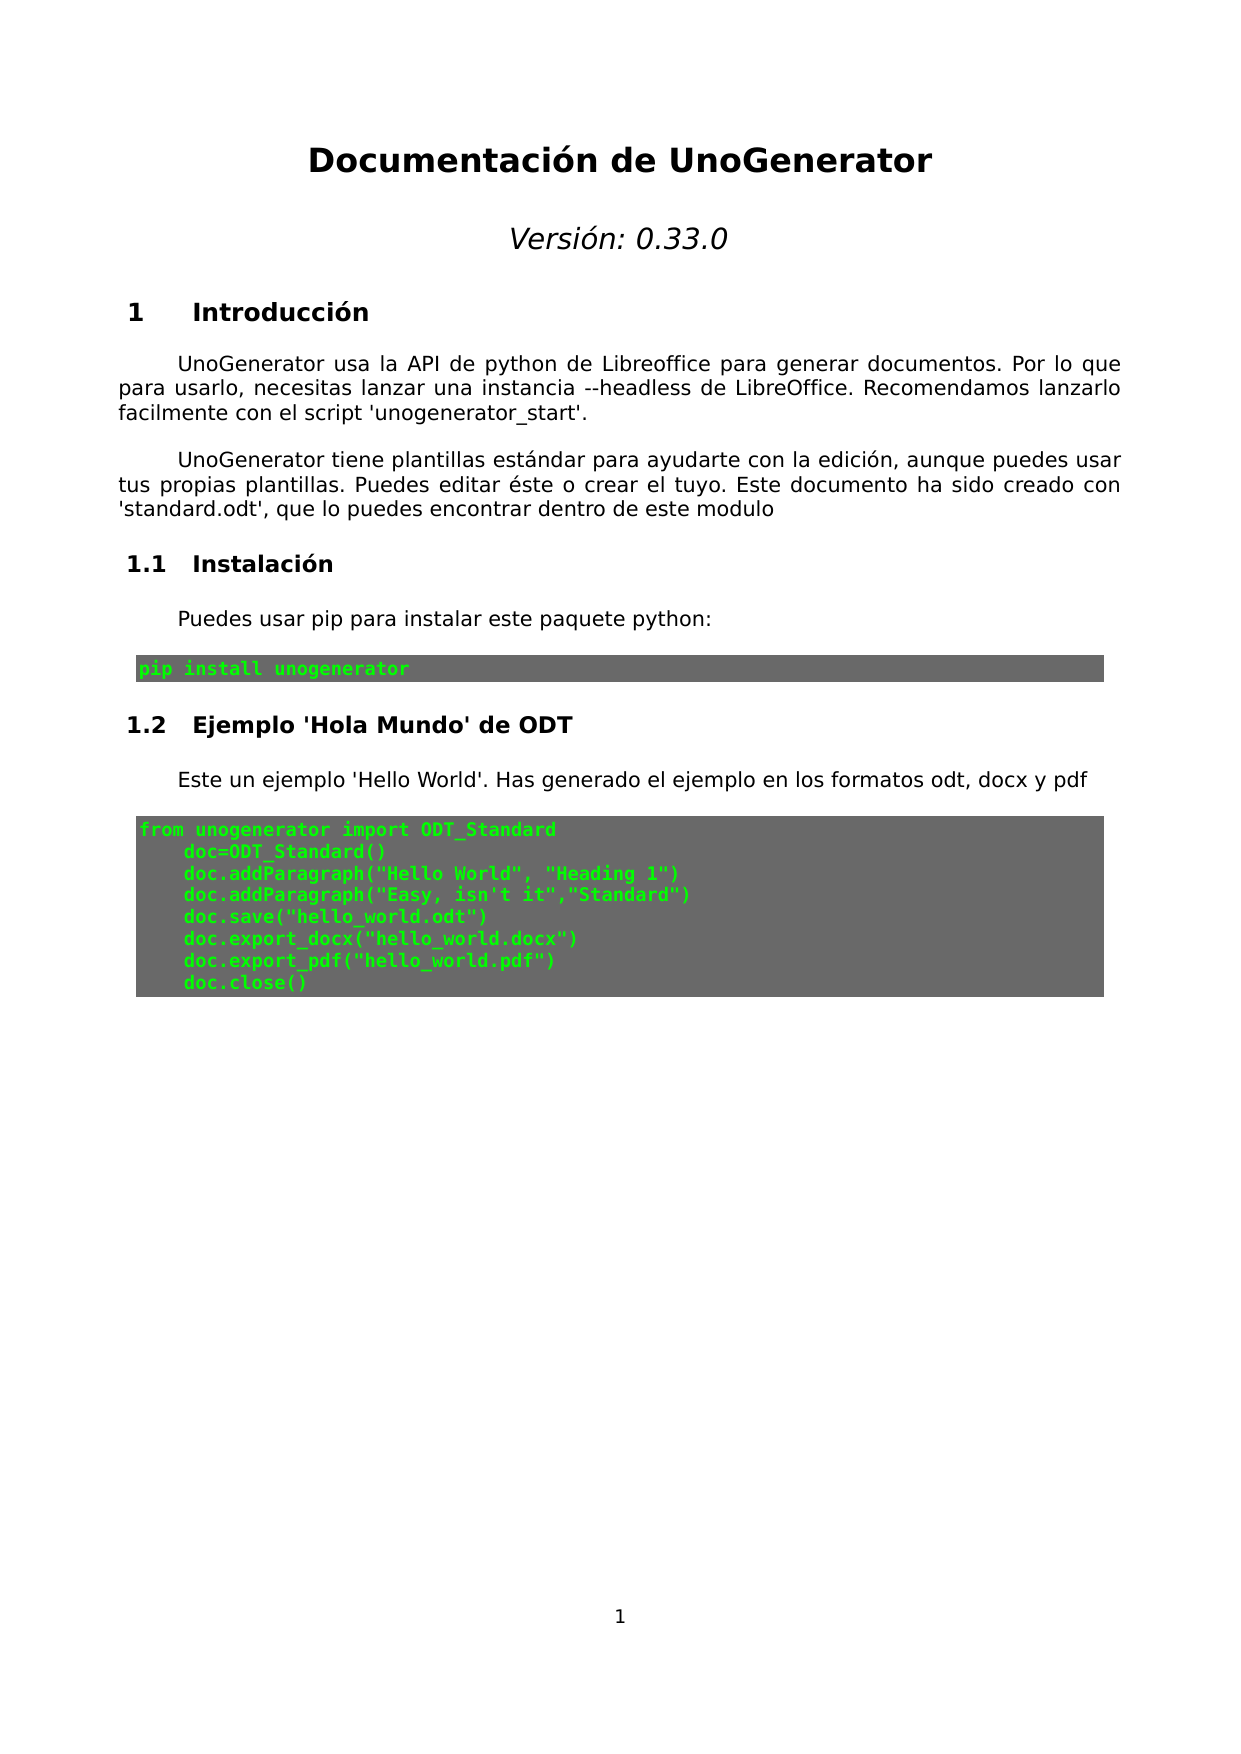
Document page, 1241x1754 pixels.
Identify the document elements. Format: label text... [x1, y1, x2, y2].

text UnoGenerator usa la API de python de Libreoffice para generar documentos. Por lo que para usarlo, necesitas lanzar una instancia --headless de LibreOffice. Recomendamos lanzarlo facilmente con el script 'unogenerator_start'. [118, 352, 1122, 425]
title Documentación de UnoGenerator [118, 142, 1122, 181]
text Este un ejemplo 'Hello World'. Has generado el ejemplo en los formatos odt, docx y pdf [118, 768, 1122, 792]
subtitle Instalación [118, 551, 1122, 577]
text from unogenerator import ODT_Standard doc=ODT_Standard() doc.addParagraph("Hello World", "Heading 1") doc.addParagraph("Easy, isn't it","Standard") doc.save("hello_world.odt") doc.export_docx("hello_world.docx") doc.export_pdf("hello_world.pdf") doc.close() [136, 816, 1104, 997]
subtitle Introducción [118, 299, 1122, 328]
text UnoGenerator tiene plantillas estándar para ayudarte con la edición, aunque puedes usar tus propias plantillas. Puedes editar éste o crear el tuyo. Este documento ha sido creado con 'standard.odt', que lo puedes encontrar dentro de este modulo [118, 448, 1122, 521]
subtitle Ejemplo 'Hola Mundo' de ODT [118, 712, 1122, 738]
text Puedes usar pip para instalar este paquete python: [118, 607, 1122, 631]
subtitle Versión: 0.33.0 [118, 222, 1122, 256]
text pip install unogenerator [136, 655, 1104, 682]
